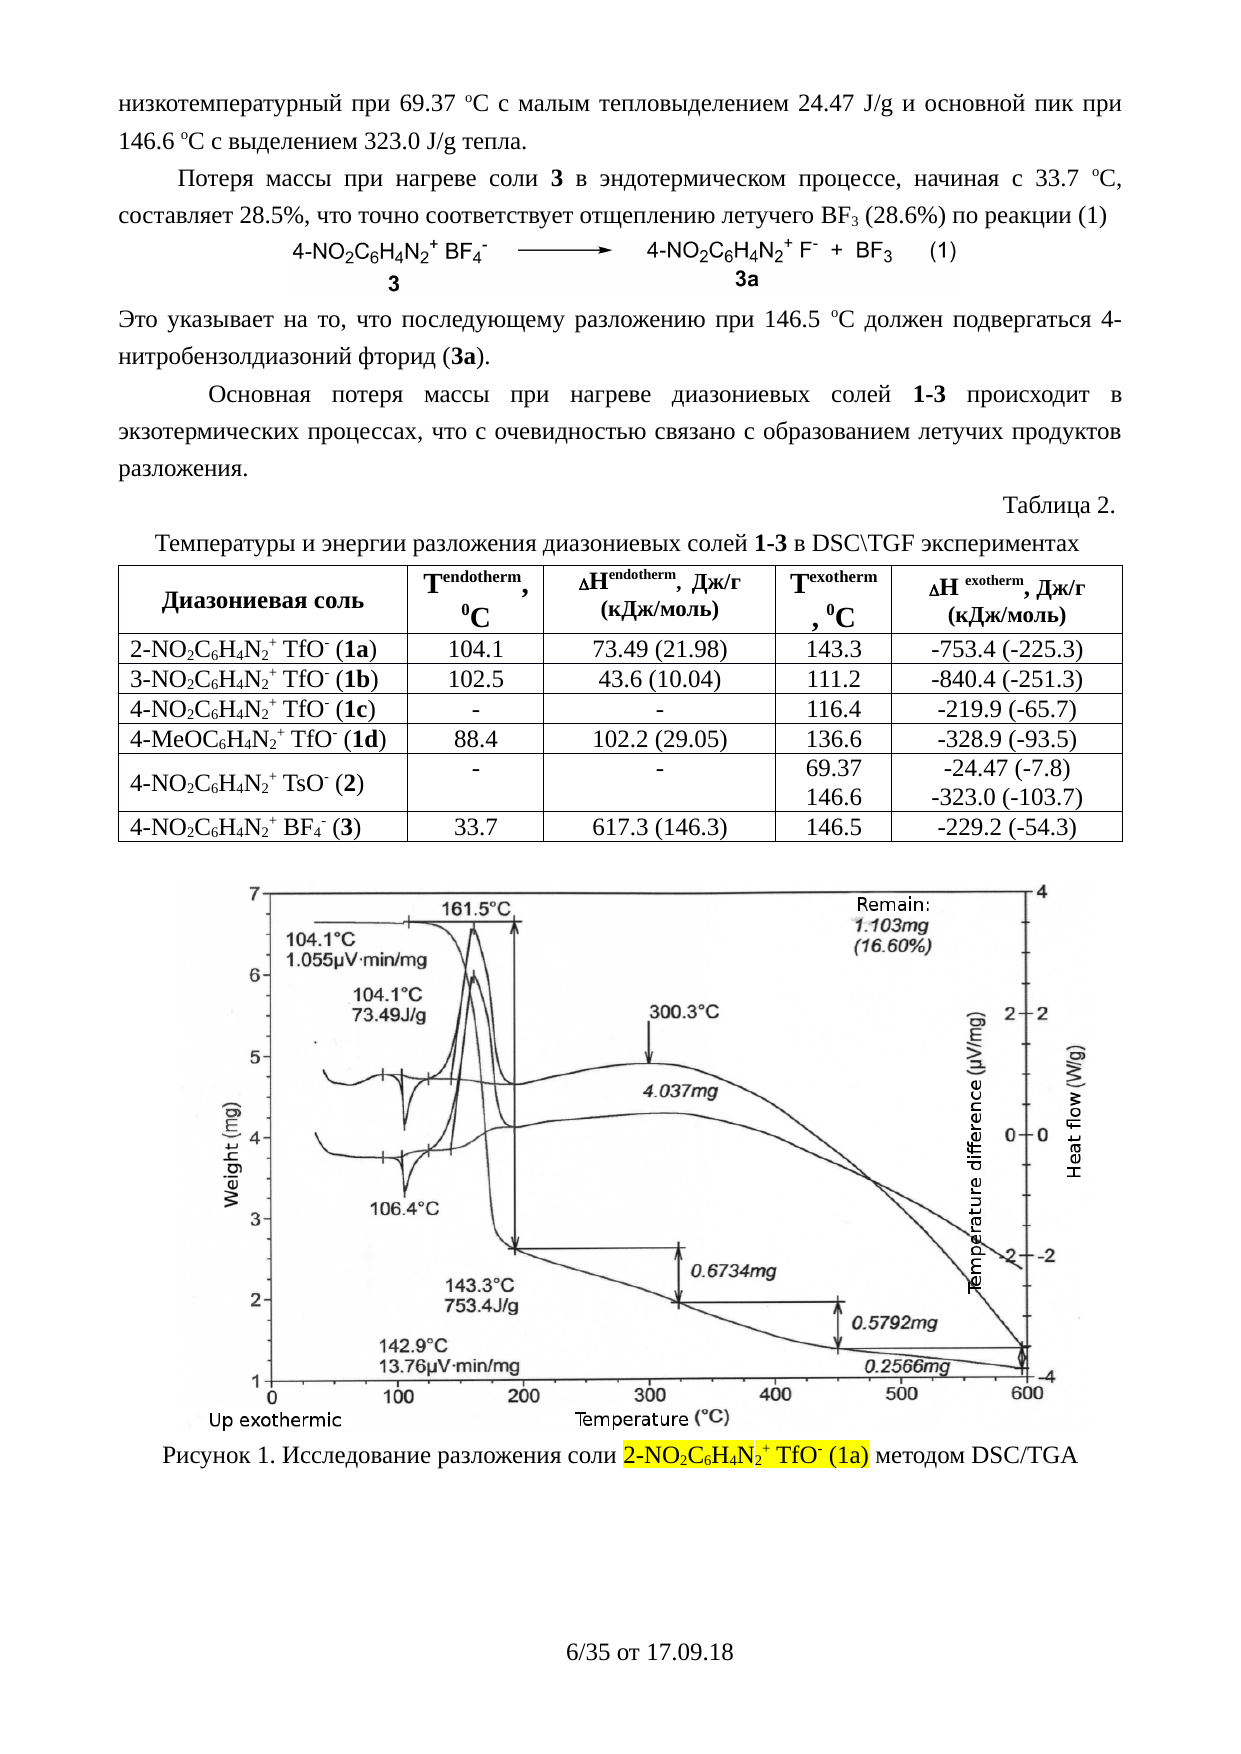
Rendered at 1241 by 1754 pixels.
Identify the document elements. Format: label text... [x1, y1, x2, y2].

table_cell -753.4 (-225.3) [892, 634, 1122, 663]
table_cell 73.49 (21.98) [544, 634, 775, 663]
table_cell -229.2 (-54.3) [892, 812, 1122, 841]
table_cell 102.2 (29.05) [544, 724, 775, 752]
table_cell 4-NO2С6H4N2+ TfO- (1c) [119, 694, 407, 723]
picture [180, 879, 1090, 1432]
table_cell 116.4 [776, 694, 891, 723]
table_header Диазониевая соль [119, 566, 407, 633]
table_cell - [544, 694, 775, 723]
table_cell -840.4 (-251.3) [892, 664, 1122, 693]
table_cell 88.4 [408, 724, 543, 752]
picture [287, 237, 959, 296]
table_cell - [408, 754, 543, 811]
table_header Тexotherm, 0C [776, 566, 891, 633]
table_cell 69.37 146.6 [776, 754, 891, 811]
text Таблица 2. [118, 491, 1122, 519]
table_cell - [544, 754, 775, 811]
table_cell -24.47 (-7.8) -323.0 (-103.7) [892, 754, 1122, 811]
table_cell 4-NO2С6H4N2+ TsO- (2) [119, 754, 407, 811]
table_cell 4-MeOС6H4N2+ TfO- (1d) [119, 724, 407, 752]
text Температуры и энергии разложения диазониевых солей 1-3 в DSC\TGF экспериментах [118, 528, 1122, 557]
table_cell 146.5 [776, 812, 891, 841]
table_header Тendotherm, 0C [408, 566, 543, 633]
text Потеря массы при нагреве соли 3 в эндотермическом процессе, начиная с 33.7 оС, составляет 28.5%, что точно соответствует отщеплению летучего BF3 (28.6%) по реакции (1) [118, 163, 1122, 229]
table_cell 617.3 (146.3) [544, 812, 775, 841]
table_cell 4-NO2С6H4N2+ BF4- (3) [119, 812, 407, 841]
table_cell 102.5 [408, 664, 543, 693]
table_cell 136.6 [776, 724, 891, 752]
table_cell 104.1 [408, 634, 543, 663]
table_cell -219.9 (-65.7) [892, 694, 1122, 723]
text Это указывает на то, что последующему разложению при 146.5 оС должен подвергаться 4-нитробензолдиазоний фторид (3a). [118, 304, 1122, 370]
table_cell 111.2 [776, 664, 891, 693]
text низкотемпературный при 69.37 оС с малым тепловыделением 24.47 J/g и основной пик при 146.6 оС с выделением 323.0 J/g тепла. [118, 88, 1122, 154]
table_cell 143.3 [776, 634, 891, 663]
text Рисунок 1. Исследование разложения соли 2-NO2С6H4N2+ TfO- (1a) методом DSC/TGA [118, 1440, 1122, 1468]
table_header DН exotherm, Дж/г (кДж/моль) [892, 566, 1122, 633]
table_cell 43.6 (10.04) [544, 664, 775, 693]
table_cell 33.7 [408, 812, 543, 841]
table_cell 2-NO2С6H4N2+ TfO- (1a) [119, 634, 407, 663]
text Основная потеря массы при нагреве диазониевых солей 1-3 происходит в экзотермических процессах, что с очевидностью связано с образованием летучих продуктов разложения. [118, 379, 1122, 482]
table_header DНendotherm, Дж/г (кДж/моль) [544, 566, 775, 633]
table_cell 3-NO2С6H4N2+ TfO- (1b) [119, 664, 407, 693]
table_cell - [408, 694, 543, 723]
table_cell -328.9 (-93.5) [892, 724, 1122, 752]
